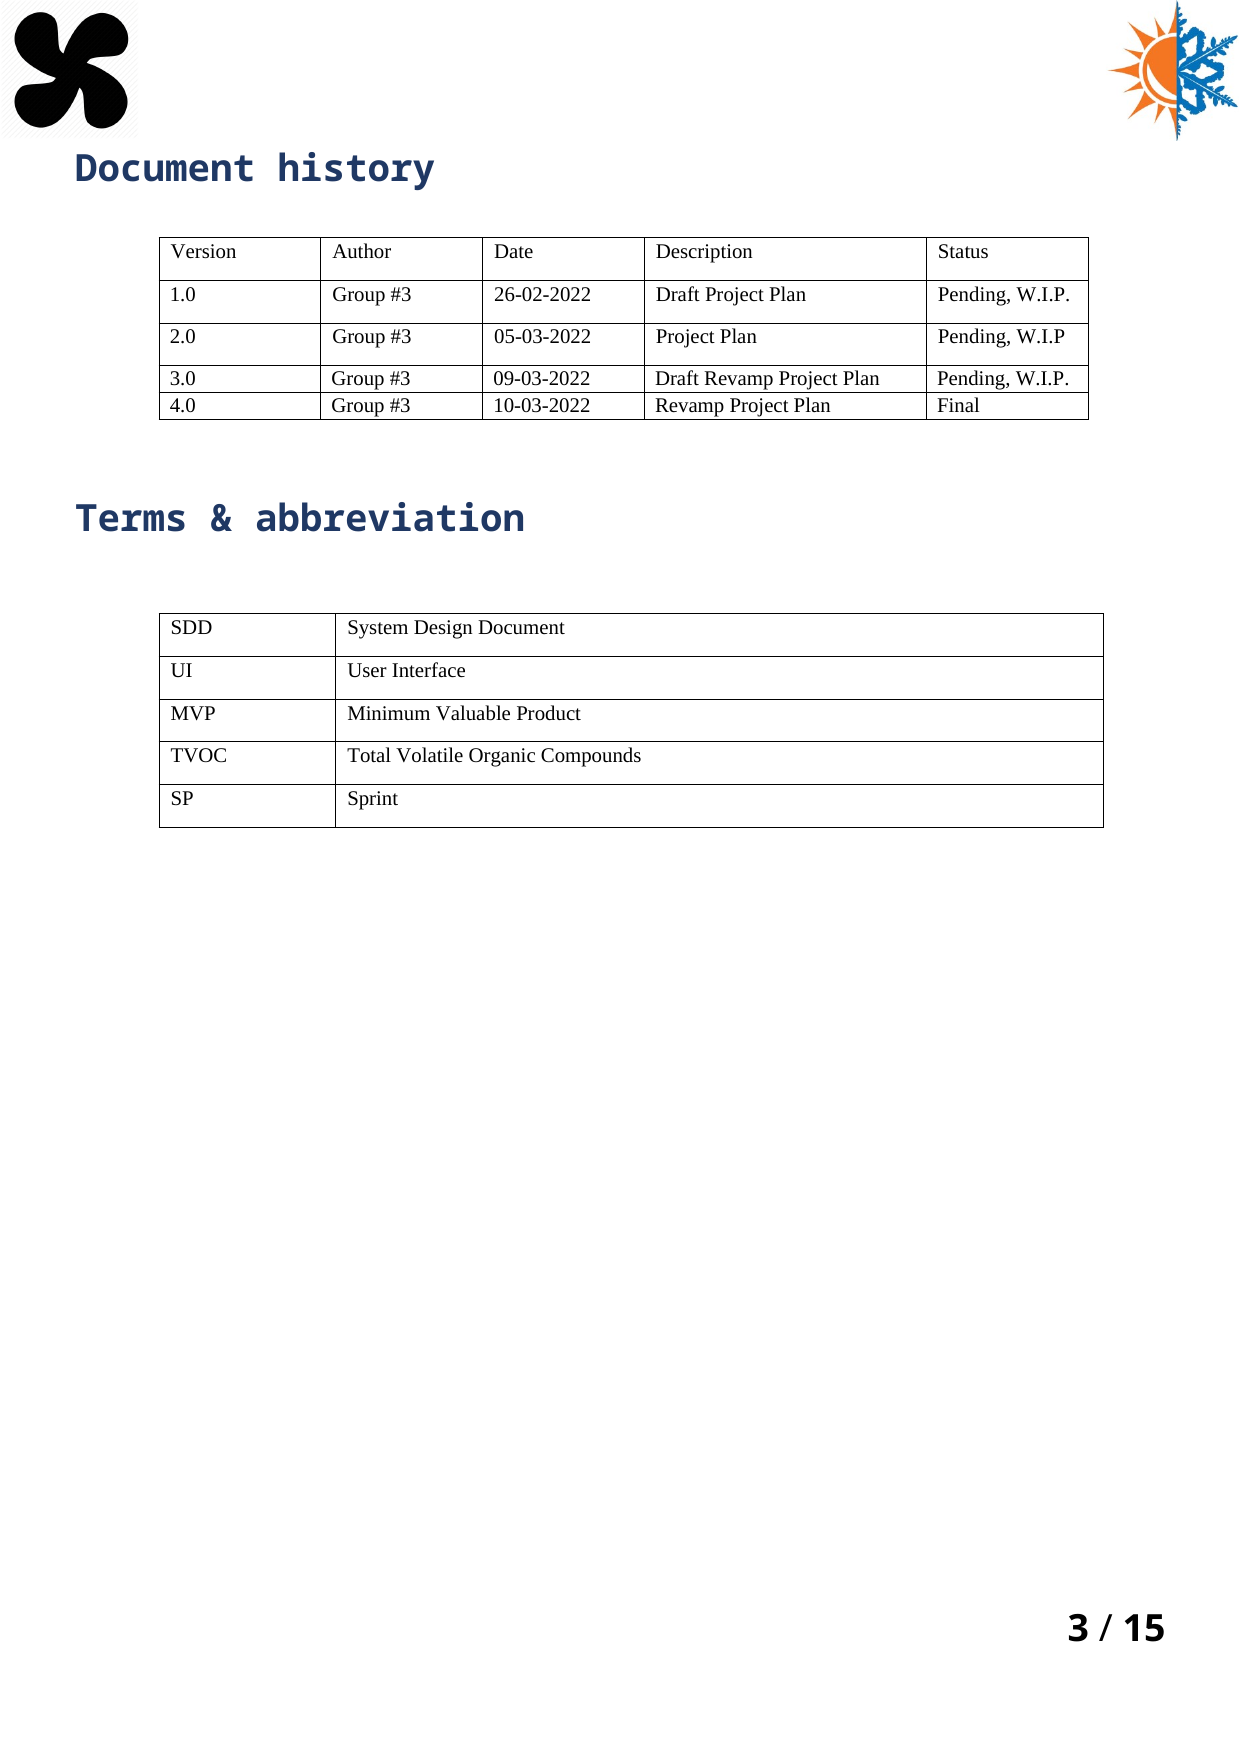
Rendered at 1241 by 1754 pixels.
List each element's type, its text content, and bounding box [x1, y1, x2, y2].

table_cell 2.0 [160, 324, 320, 365]
table_header System Design Document [336, 614, 1103, 656]
table_cell Pending, W.I.P [927, 324, 1088, 365]
table_cell Total Volatile Organic Compounds [336, 742, 1103, 784]
table_header SDD [160, 614, 335, 656]
table_cell 4.0 [160, 393, 320, 419]
table_cell Pending, W.I.P. [927, 281, 1088, 322]
table_cell 09-03-2022 [483, 366, 644, 392]
subtitle Document history [75, 127, 1165, 192]
table_header Date [483, 238, 644, 280]
table_cell UI [160, 657, 335, 698]
table_cell Draft Project Plan [645, 281, 926, 322]
table_cell TVOC [160, 742, 335, 784]
table_cell 10-03-2022 [483, 393, 644, 419]
table_cell SP [160, 785, 335, 827]
table_header Status [927, 238, 1088, 280]
table_cell User Interface [336, 657, 1103, 698]
table_cell Revamp Project Plan [645, 393, 926, 419]
table_cell Project Plan [645, 324, 926, 365]
table_header Description [645, 238, 926, 280]
table_header Author [321, 238, 482, 280]
table_cell Draft Revamp Project Plan [645, 366, 926, 392]
table_cell 3.0 [160, 366, 320, 392]
table_header Version [160, 238, 320, 280]
table_cell 26-02-2022 [483, 281, 644, 322]
table_cell Sprint [336, 785, 1103, 827]
table_cell Final [927, 393, 1088, 419]
table_cell MVP [160, 700, 335, 741]
table_cell Group #3 [321, 281, 482, 322]
table_cell Group #3 [321, 324, 482, 365]
table_cell Pending, W.I.P. [927, 366, 1088, 392]
table_cell Group #3 [321, 366, 482, 392]
table_cell 1.0 [160, 281, 320, 322]
table_cell Minimum Valuable Product [336, 700, 1103, 741]
subtitle Terms & abbreviation [75, 491, 1165, 542]
table_cell 05-03-2022 [483, 324, 644, 365]
table_cell Group #3 [321, 393, 482, 419]
